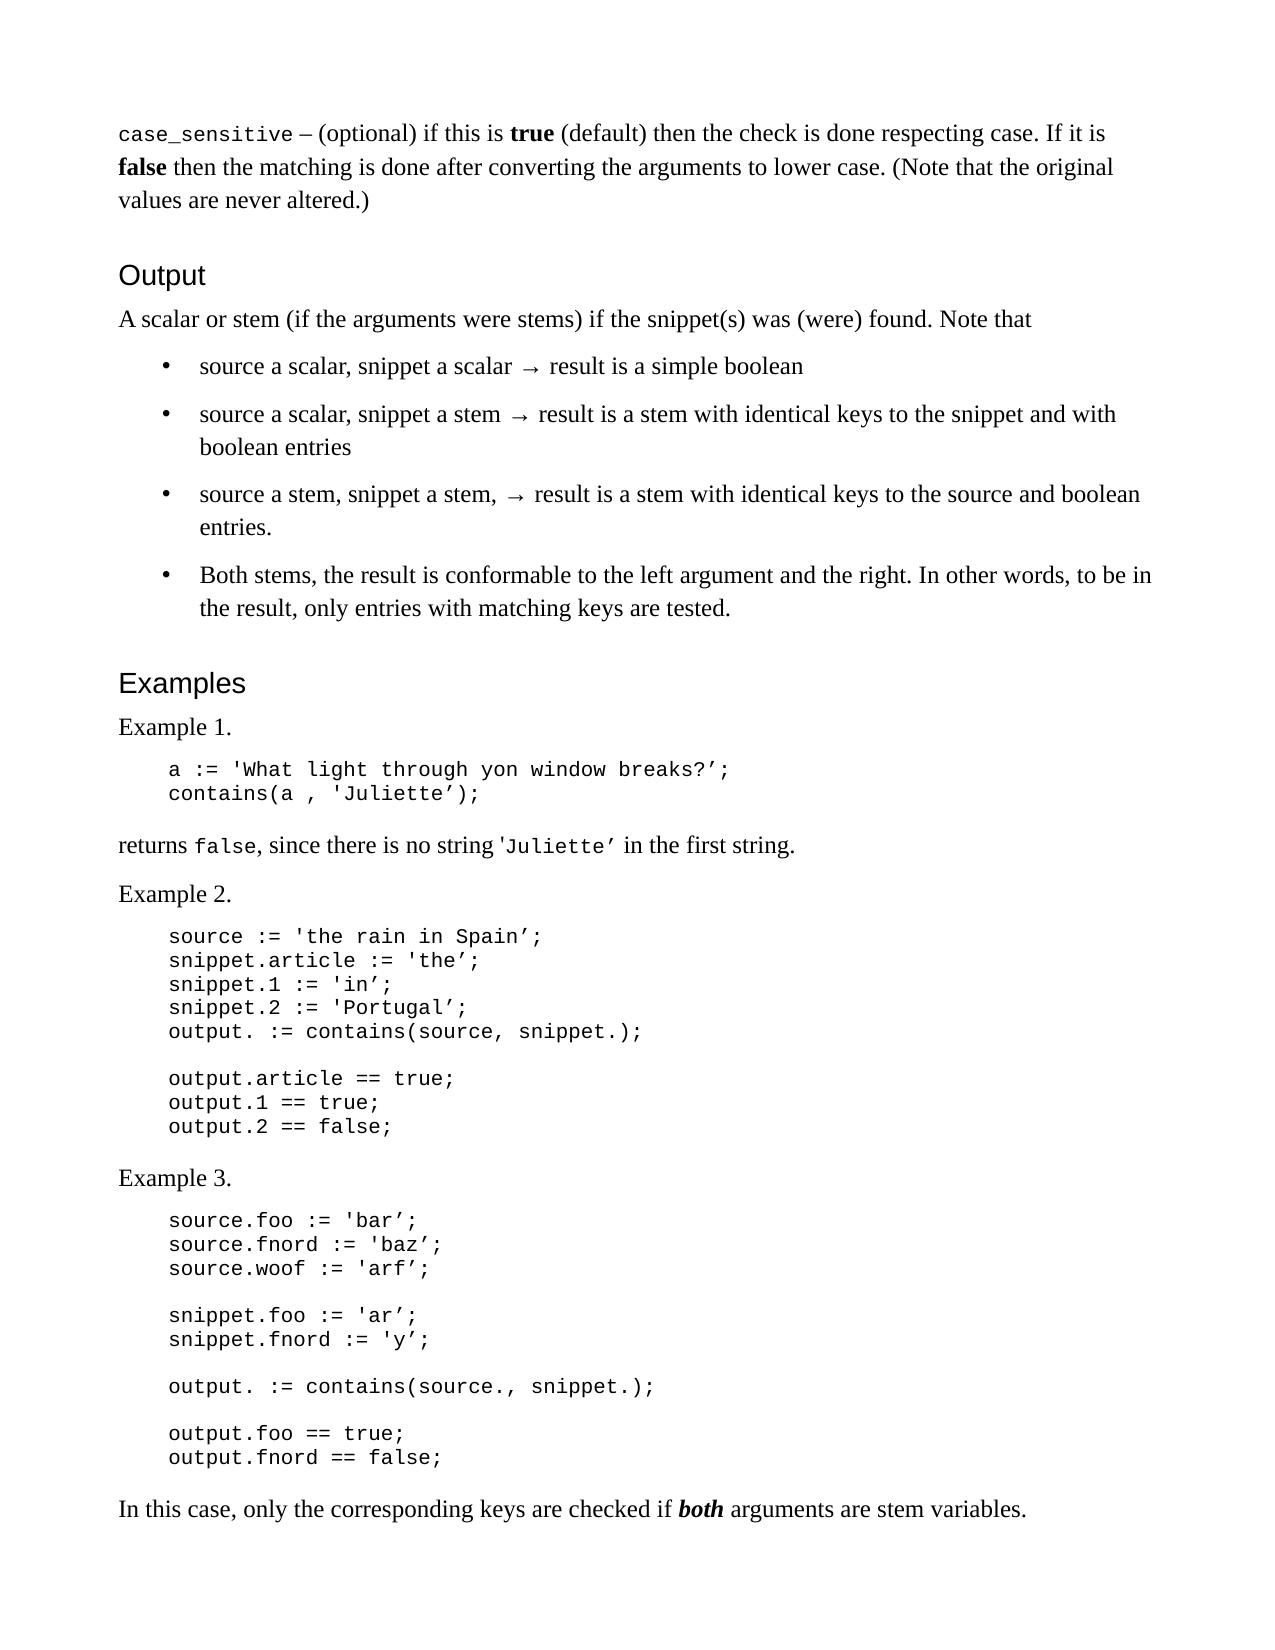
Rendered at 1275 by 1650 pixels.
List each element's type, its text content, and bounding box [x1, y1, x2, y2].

text snippet.2 := 'Portugal’; [118, 997, 1157, 1021]
text output. := contains(source, snippet.); [118, 1021, 1157, 1045]
text returns false, since there is no string 'Juliette’ in the first string. [118, 830, 1157, 860]
text In this case, only the corresponding keys are checked if both arguments are stem variables. [118, 1494, 1157, 1523]
text snippet.1 := 'in’; [118, 974, 1157, 997]
text snippet.article := 'the’; [118, 950, 1157, 974]
list Both stems, the result is conformable to the left argument and the right. In other words, to be in the result, only entries with matching keys are tested. [162, 560, 1157, 622]
text output.fnord == false; [118, 1447, 1157, 1471]
list source a stem, snippet a stem, → result is a stem with identical keys to the source and boolean entries. [162, 479, 1157, 541]
text source.woof := 'arf’; [118, 1258, 1157, 1281]
text snippet.fnord := 'y’; [118, 1329, 1157, 1352]
text output. := contains(source., snippet.); [118, 1376, 1157, 1400]
list source a scalar, snippet a scalar → result is a simple boolean [162, 351, 1157, 380]
text A scalar or stem (if the arguments were stems) if the snippet(s) was (were) found. Note that [118, 304, 1157, 332]
subtitle Examples [118, 666, 1157, 699]
text snippet.foo := 'ar’; [118, 1305, 1157, 1329]
list source a scalar, snippet a stem → result is a stem with identical keys to the snippet and with boolean entries [162, 399, 1157, 461]
text Example 1. [118, 712, 1157, 741]
text output.1 == true; [118, 1092, 1157, 1116]
text Example 3. [118, 1163, 1157, 1192]
text contains(a , 'Juliette’); [118, 783, 1157, 807]
subtitle Output [118, 258, 1157, 291]
text case_sensitive – (optional) if this is true (default) then the check is done respecting case. If it is false then the matching is done after converting the arguments to lower case. (Note that the original values are never altered.) [118, 118, 1157, 214]
text a := 'What light through yon window breaks?’; [118, 759, 1157, 783]
text Example 2. [118, 879, 1157, 908]
text output.foo == true; [118, 1423, 1157, 1447]
text source := 'the rain in Spain’; [118, 926, 1157, 950]
text output.2 == false; [118, 1116, 1157, 1139]
text source.fnord := 'baz’; [118, 1234, 1157, 1258]
text output.article == true; [118, 1068, 1157, 1092]
text source.foo := 'bar’; [118, 1211, 1157, 1234]
